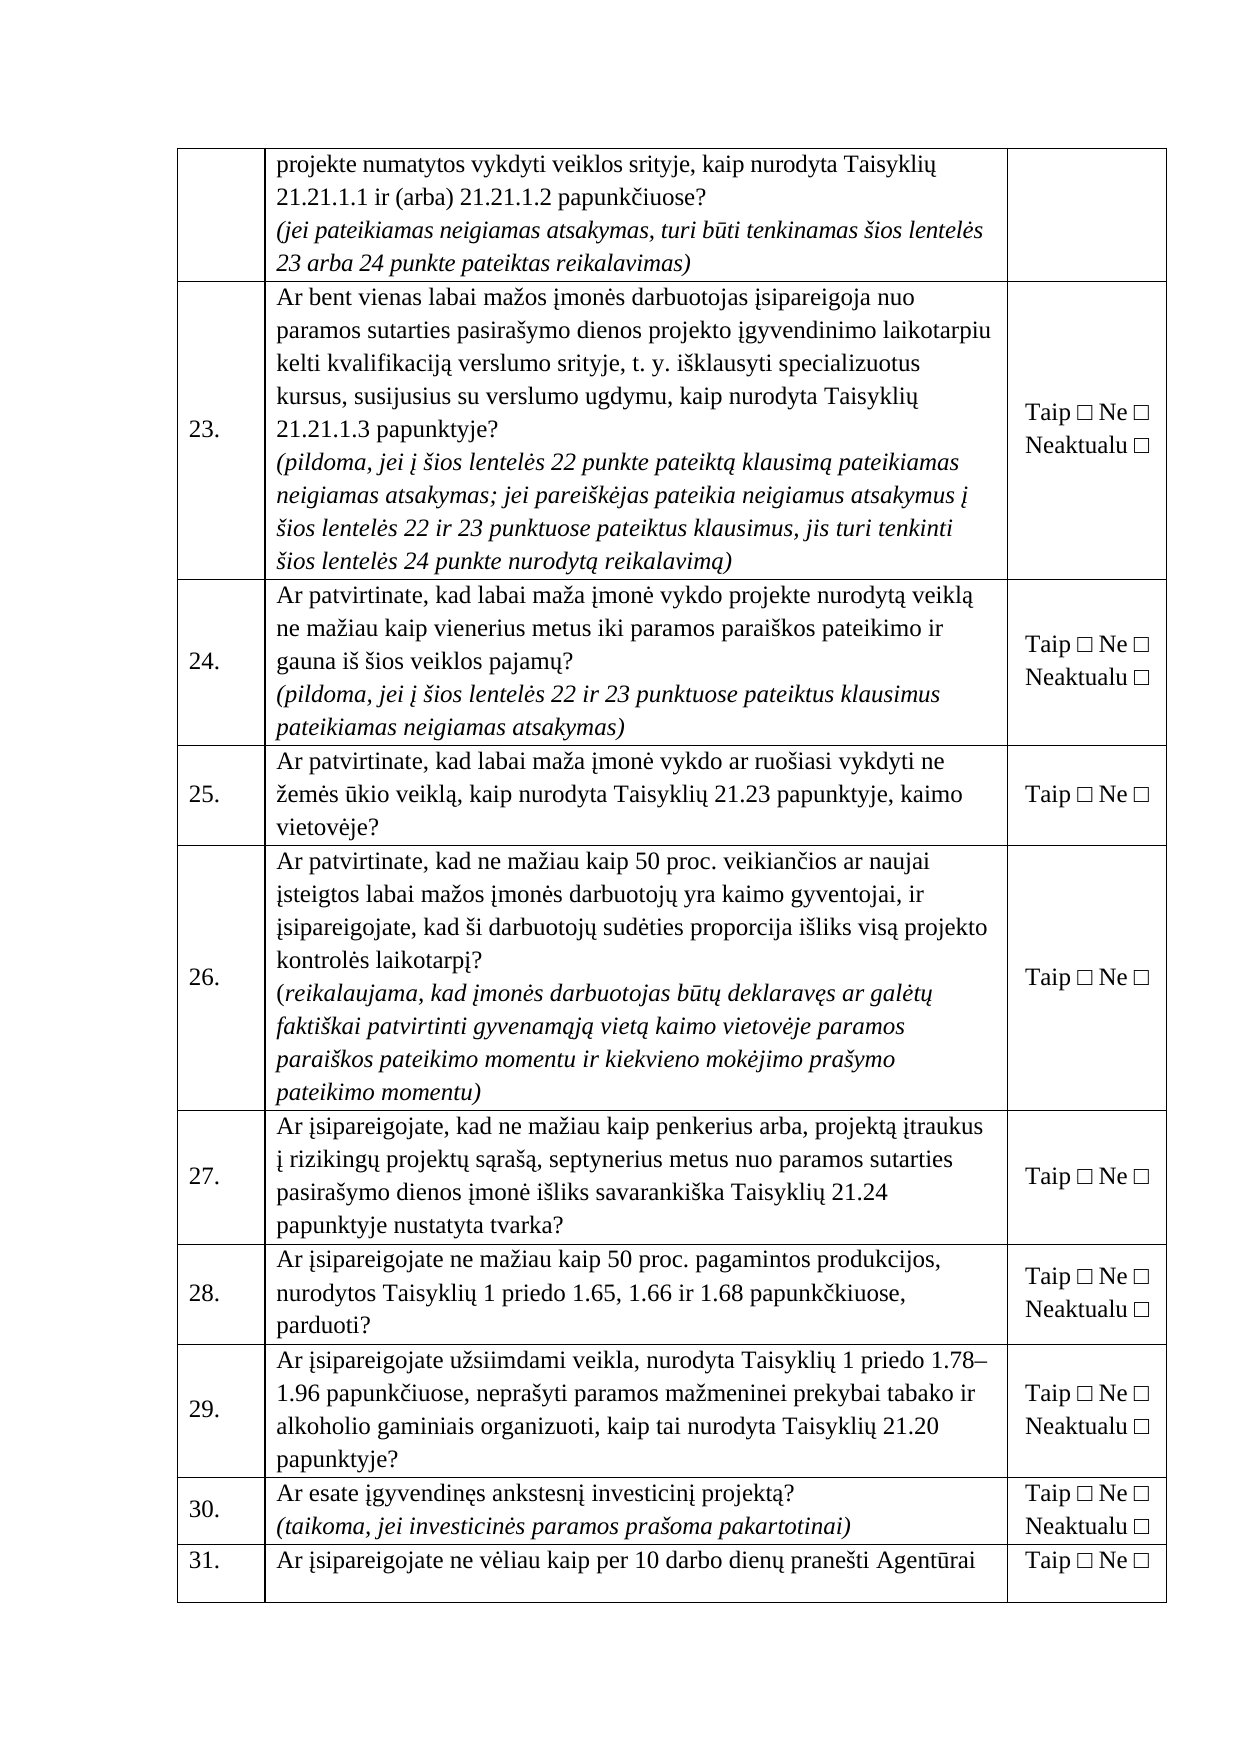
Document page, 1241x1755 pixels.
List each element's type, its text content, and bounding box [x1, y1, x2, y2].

table_cell Ar įsipareigojate, kad ne mažiau kaip penkerius arba, projektą įtraukus į rizikingų projektų sąrašą, septynerius metus nuo paramos sutarties pasirašymo dienos įmonė išliks savarankiška Taisyklių 21.24 papunktyje nustatyta tvarka? [266, 1111, 1007, 1243]
table_cell Taip □ Ne □ [1008, 846, 1166, 1110]
table_cell Ar patvirtinate, kad ne mažiau kaip 50 proc. veikiančios ar naujai įsteigtos labai mažos įmonės darbuotojų yra kaimo gyventojai, ir įsipareigojate, kad ši darbuotojų sudėties proporcija išliks visą projekto kontrolės laikotarpį? (reikalaujama, kad įmonės darbuotojas būtų deklaravęs ar galėtų faktiškai patvirtinti gyvenamąją vietą kaimo vietovėje paramos paraiškos pateikimo momentu ir kiekvieno mokėjimo prašymo pateikimo momentu) [266, 846, 1007, 1110]
table_cell Taip □ Ne □ [1008, 1545, 1166, 1602]
table_cell Taip □ Ne □ Neaktualu □ [1008, 1478, 1166, 1544]
table_cell [178, 149, 264, 281]
table_cell Ar įsipareigojate užsiimdami veikla, nurodyta Taisyklių 1 priedo 1.78–1.96 papunkčiuose, neprašyti paramos mažmeninei prekybai tabako ir alkoholio gaminiais organizuoti, kaip tai nurodyta Taisyklių 21.20 papunktyje? [266, 1345, 1007, 1477]
table_cell Taip □ Ne □ Neaktualu □ [1008, 580, 1166, 745]
table_cell Taip □ Ne □ [1008, 1111, 1166, 1243]
table_cell Ar patvirtinate, kad labai maža įmonė vykdo projekte nurodytą veiklą ne mažiau kaip vienerius metus iki paramos paraiškos pateikimo ir gauna iš šios veiklos pajamų? (pildoma, jei į šios lentelės 22 ir 23 punktuose pateiktus klausimus pateikiamas neigiamas atsakymas) [266, 580, 1007, 745]
table_cell projekte numatytos vykdyti veiklos srityje, kaip nurodyta Taisyklių 21.21.1.1 ir (arba) 21.21.1.2 papunkčiuose? (jei pateikiamas neigiamas atsakymas, turi būti tenkinamas šios lentelės 23 arba 24 punkte pateiktas reikalavimas) [266, 149, 1007, 281]
table_cell 29. [178, 1345, 264, 1477]
table_cell Ar bent vienas labai mažos įmonės darbuotojas įsipareigoja nuo paramos sutarties pasirašymo dienos projekto įgyvendinimo laikotarpiu kelti kvalifikaciją verslumo srityje, t. y. išklausyti specializuotus kursus, susijusius su verslumo ugdymu, kaip nurodyta Taisyklių 21.21.1.3 papunktyje? (pildoma, jei į šios lentelės 22 punkte pateiktą klausimą pateikiamas neigiamas atsakymas; jei pareiškėjas pateikia neigiamus atsakymus į šios lentelės 22 ir 23 punktuose pateiktus klausimus, jis turi tenkinti šios lentelės 24 punkte nurodytą reikalavimą) [266, 282, 1007, 579]
table_cell Taip □ Ne □ Neaktualu □ [1008, 1345, 1166, 1477]
table_cell 28. [178, 1245, 264, 1344]
table_cell Ar patvirtinate, kad labai maža įmonė vykdo ar ruošiasi vykdyti ne žemės ūkio veiklą, kaip nurodyta Taisyklių 21.23 papunktyje, kaimo vietovėje? [266, 746, 1007, 845]
table_cell 31. [178, 1545, 264, 1602]
table_cell [1008, 149, 1166, 281]
table_cell 23. [178, 282, 264, 579]
table_cell 26. [178, 846, 264, 1110]
table_cell Taip □ Ne □ Neaktualu □ [1008, 1245, 1166, 1344]
table_cell 25. [178, 746, 264, 845]
table_cell Taip □ Ne □ Neaktualu □ [1008, 282, 1166, 579]
table_cell 24. [178, 580, 264, 745]
table_cell Taip □ Ne □ [1008, 746, 1166, 845]
table_cell Ar įsipareigojate ne mažiau kaip 50 proc. pagamintos produkcijos, nurodytos Taisyklių 1 priedo 1.65, 1.66 ir 1.68 papunkčkiuose, parduoti? [266, 1245, 1007, 1344]
table_cell 30. [178, 1478, 264, 1544]
table_cell 27. [178, 1111, 264, 1243]
table_cell Ar esate įgyvendinęs ankstesnį investicinį projektą? (taikoma, jei investicinės paramos prašoma pakartotinai) [266, 1478, 1007, 1544]
table_cell Ar įsipareigojate ne vėliau kaip per 10 darbo dienų pranešti Agentūrai [266, 1545, 1007, 1602]
